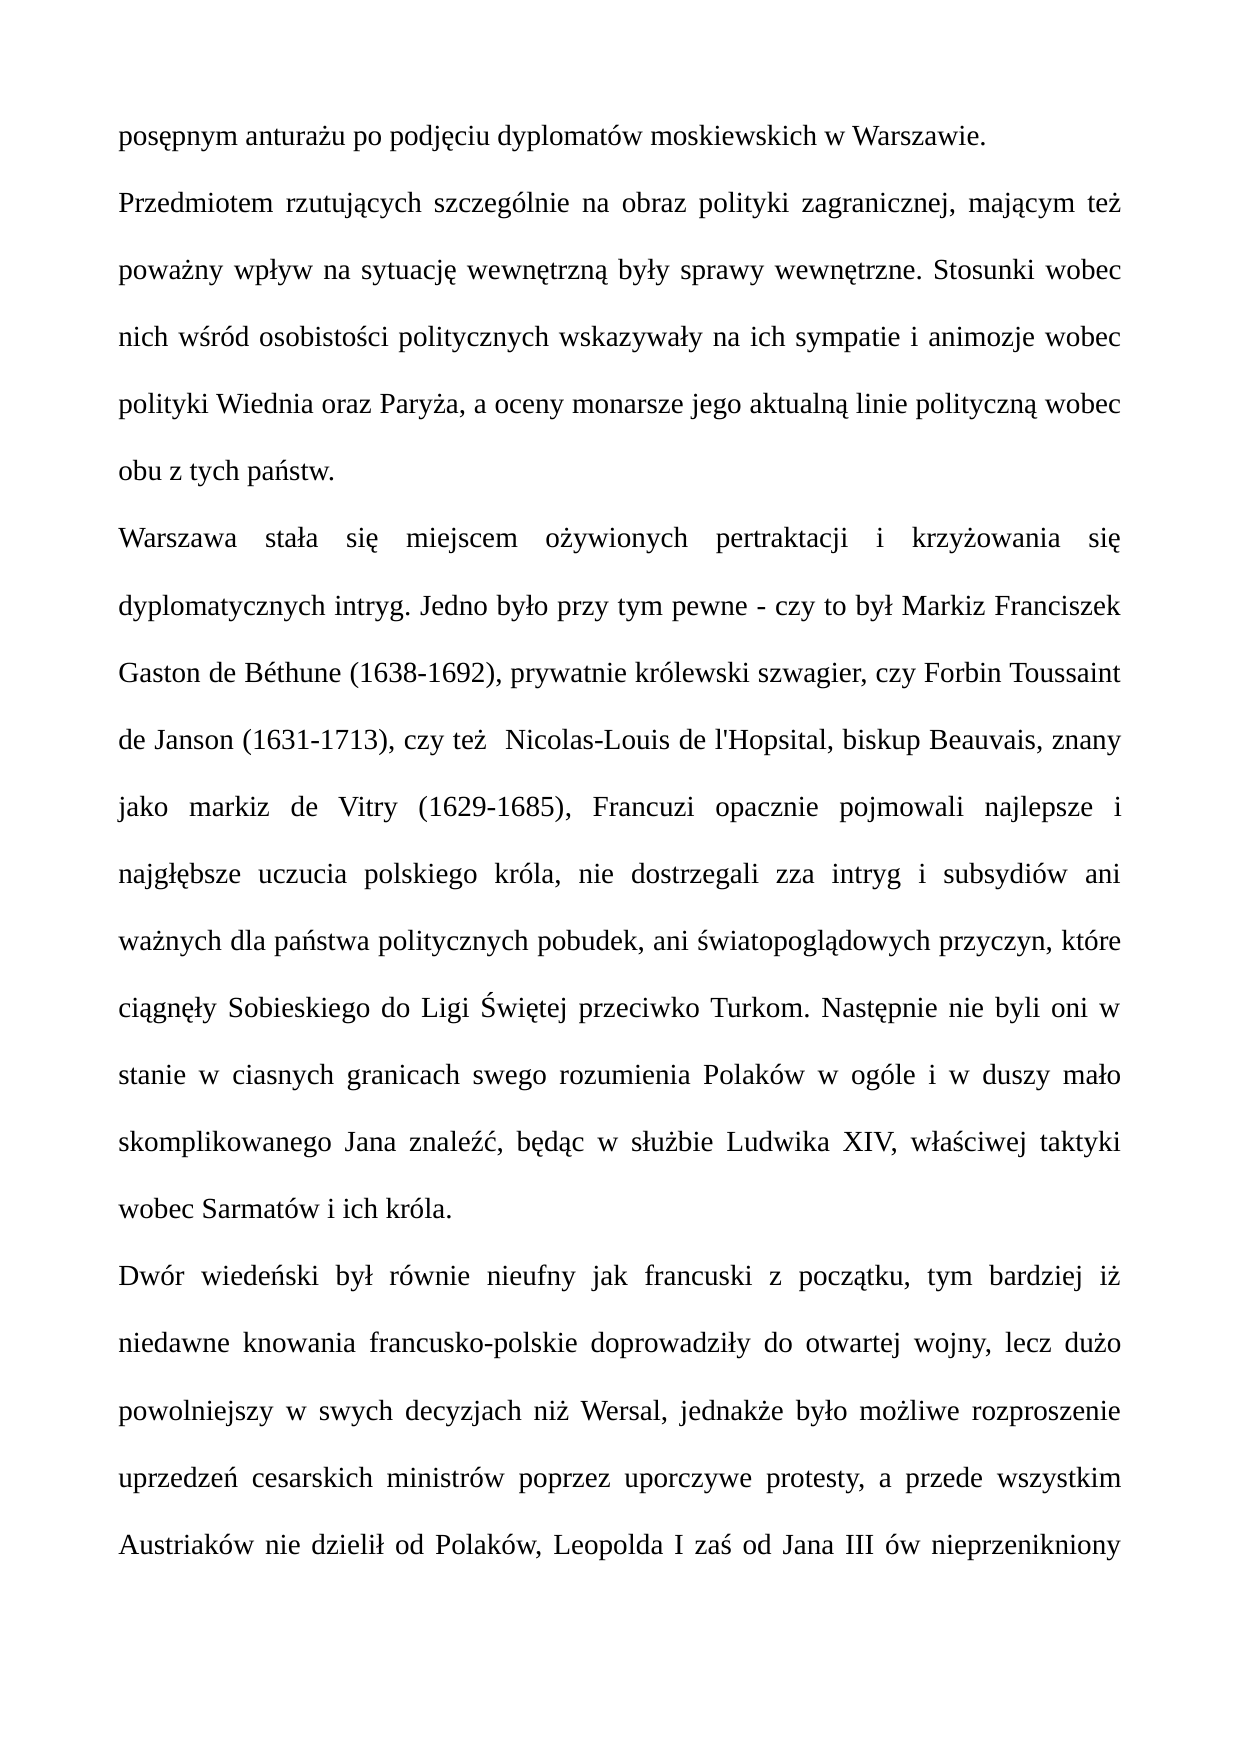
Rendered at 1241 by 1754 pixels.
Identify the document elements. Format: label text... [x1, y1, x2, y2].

text Dwór wiedeński był równie nieufny jak francuski z początku, tym bardziej iż niedawne knowania francusko-polskie doprowadziły do otwartej wojny, lecz dużo powolniejszy w swych decyzjach niż Wersal, jednakże było możliwe rozproszenie uprzedzeń cesarskich ministrów poprzez uporczywe protesty, a przede wszystkim Austriaków nie dzielił od Polaków, Leopolda I zaś od Jana III ów nieprzenikniony [118, 1258, 1122, 1560]
text posępnym anturażu po podjęciu dyplomatów moskiewskich w Warszawie. [118, 118, 1122, 152]
text Warszawa stała się miejscem ożywionych pertraktacji i krzyżowania się dyplomatycznych intryg. Jedno było przy tym pewne - czy to był Markiz Franciszek Gaston de Béthune (1638-1692), prywatnie królewski szwagier, czy Forbin Toussaint de Janson (1631-1713), czy też Nicolas-Louis de l'Hopsital, biskup Beauvais, znany jako markiz de Vitry (1629-1685), Francuzi opacznie pojmowali najlepsze i najgłębsze uczucia polskiego króla, nie dostrzegali zza intryg i subsydiów ani ważnych dla państwa politycznych pobudek, ani światopoglądowych przyczyn, które ciągnęły Sobieskiego do Ligi Świętej przeciwko Turkom. Następnie nie byli oni w stanie w ciasnych granicach swego rozumienia Polaków w ogóle i w duszy mało skomplikowanego Jana znaleźć, będąc w służbie Ludwika XIV, właściwej taktyki wobec Sarmatów i ich króla. [118, 521, 1122, 1225]
text Przedmiotem rzutujących szczególnie na obraz polityki zagranicznej, mającym też poważny wpływ na sytuację wewnętrzną były sprawy wewnętrzne. Stosunki wobec nich wśród osobistości politycznych wskazywały na ich sympatie i animozje wobec polityki Wiednia oraz Paryża, a oceny monarsze jego aktualną linie polityczną wobec obu z tych państw. [118, 185, 1122, 487]
